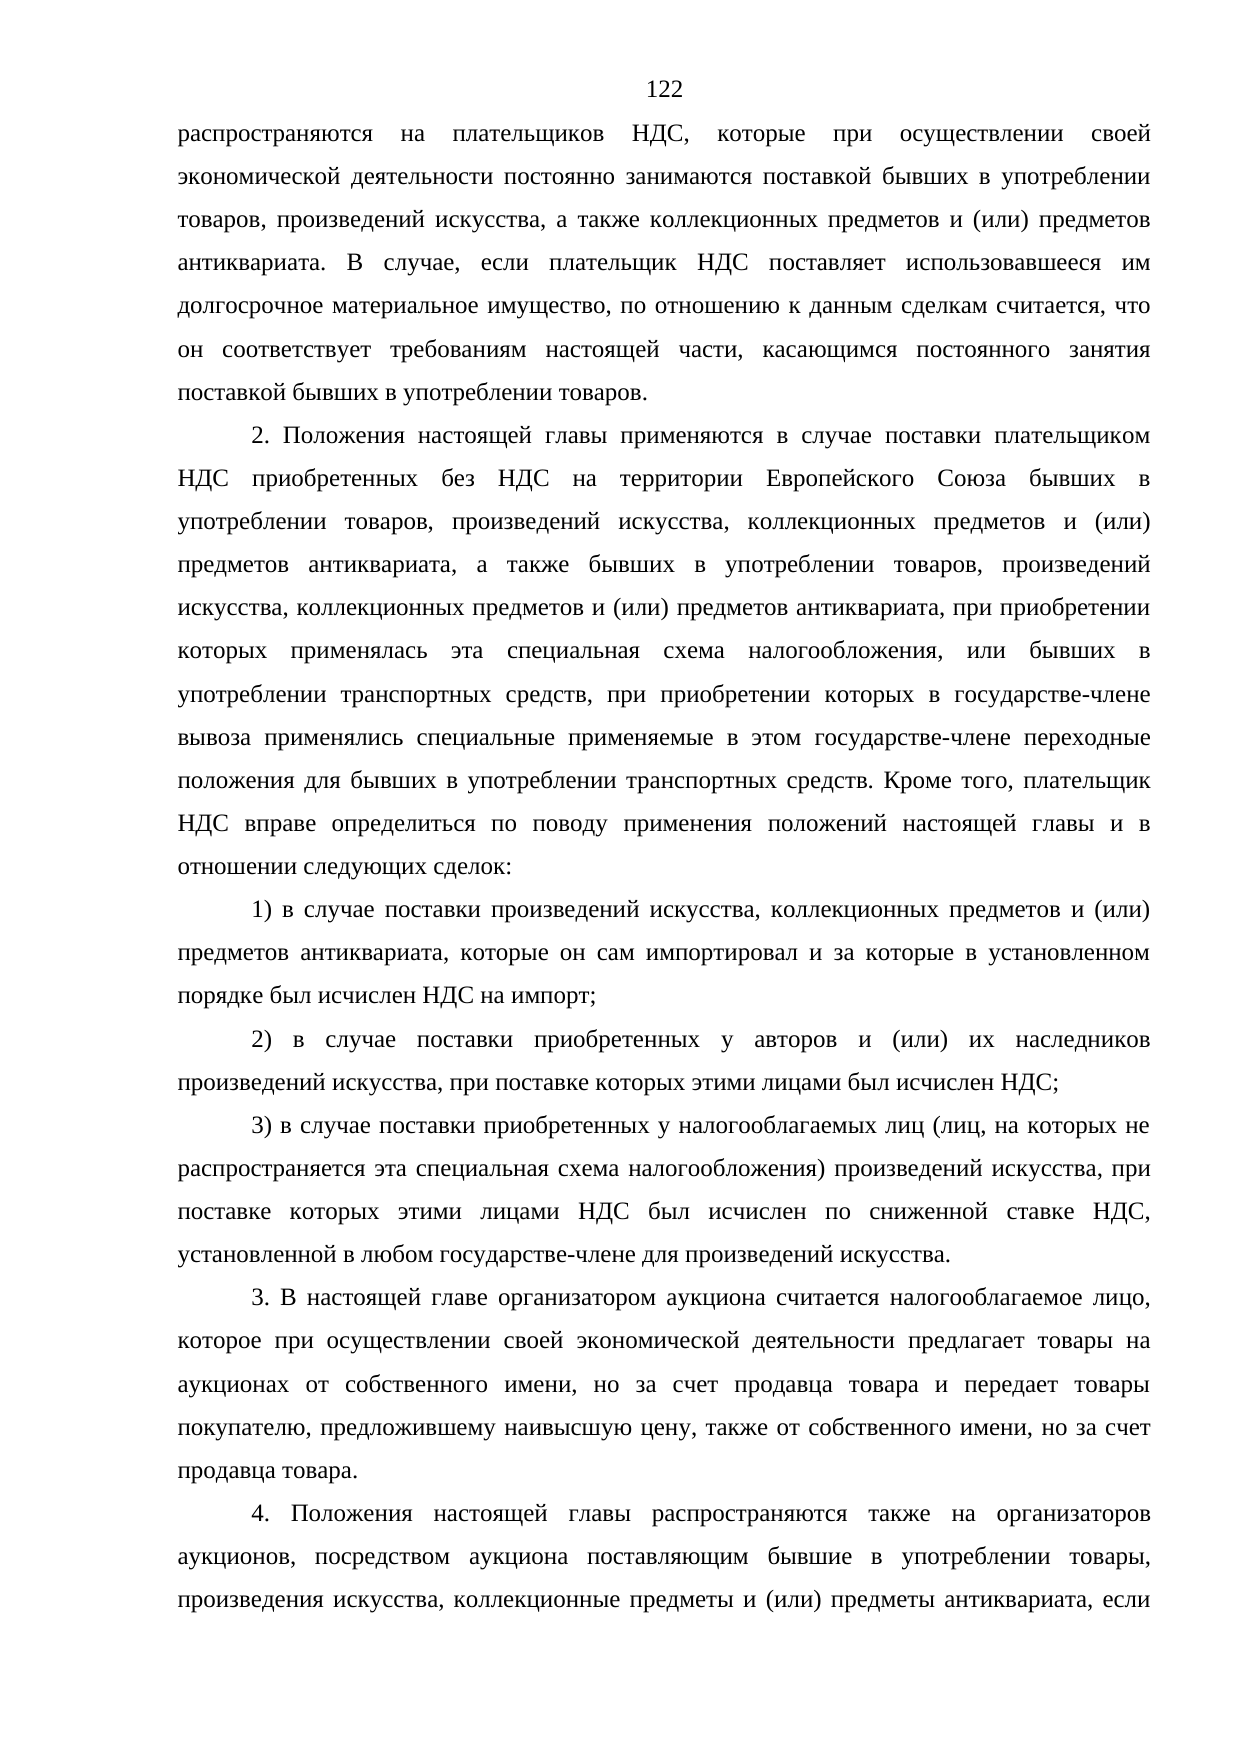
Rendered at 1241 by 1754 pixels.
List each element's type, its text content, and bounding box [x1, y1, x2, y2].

text 4. Положения настоящей главы распространяются также на организаторов аукционов, посредством аукциона поставляющим бывшие в употреблении товары, произведения искусства, коллекционные предметы и (или) предметы антиквариата, если [177, 1498, 1152, 1613]
text 2. Положения настоящей главы применяются в случае поставки плательщиком НДС приобретенных без НДС на территории Европейского Союза бывших в употреблении товаров, произведений искусства, коллекционных предметов и (или) предметов антиквариата, а также бывших в употреблении товаров, произведений искусства, коллекционных предметов и (или) предметов антиквариата, при приобретении которых применялась эта специальная схема налогообложения, или бывших в употреблении транспортных средств, при приобретении которых в государстве-члене вывоза применялись специальные применяемые в этом государстве-члене переходные положения для бывших в употреблении транспортных средств. Кроме того, плательщик НДС вправе определиться по поводу применения положений настоящей главы и в отношении следующих сделок: [177, 420, 1152, 880]
text 3. В настоящей главе организатором аукциона считается налогооблагаемое лицо, которое при осуществлении своей экономической деятельности предлагает товары на аукционах от собственного имени, но за счет продавца товара и передает товары покупателю, предложившему наивысшую цену, также от собственного имени, но за счет продавца товара. [177, 1282, 1152, 1484]
text 1) в случае поставки произведений искусства, коллекционных предметов и (или) предметов антиквариата, которые он сам импортировал и за которые в установленном порядке был исчислен НДС на импорт; [177, 894, 1152, 1009]
text 3) в случае поставки приобретенных у налогооблагаемых лиц (лиц, на которых не распространяется эта специальная схема налогообложения) произведений искусства, при поставке которых этими лицами НДС был исчислен по сниженной ставке НДС, установленной в любом государстве-члене для произведений искусства. [177, 1110, 1152, 1268]
text 2) в случае поставки приобретенных у авторов и (или) их наследников произведений искусства, при поставке которых этими лицами был исчислен НДС; [177, 1024, 1152, 1096]
text распространяются на плательщиков НДС, которые при осуществлении своей экономической деятельности постоянно занимаются поставкой бывших в употреблении товаров, произведений искусства, а также коллекционных предметов и (или) предметов антиквариата. В случае, если плательщик НДС поставляет использовавшееся им долгосрочное материальное имущество, по отношению к данным сделкам считается, что он соответствует требованиям настоящей части, касающимся постоянного занятия поставкой бывших в употреблении товаров. [177, 118, 1152, 406]
